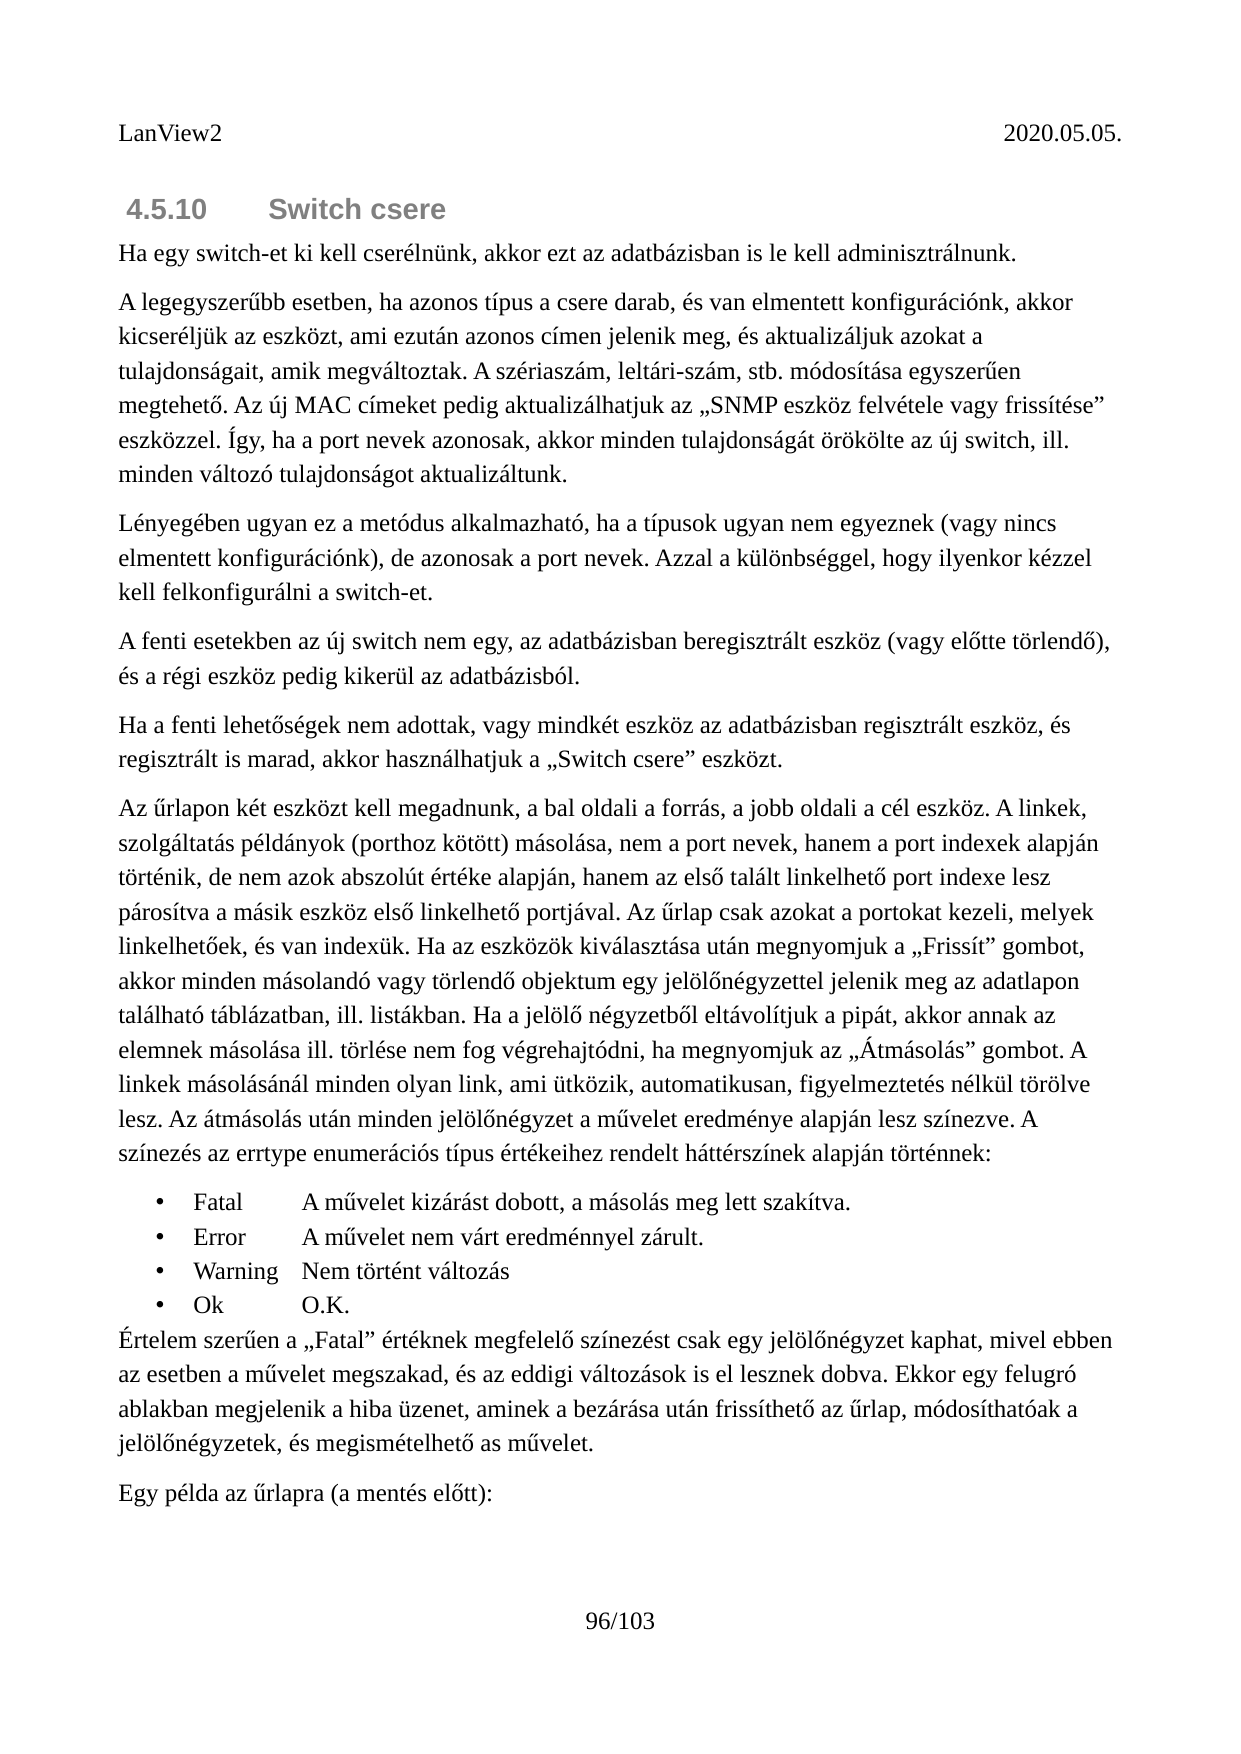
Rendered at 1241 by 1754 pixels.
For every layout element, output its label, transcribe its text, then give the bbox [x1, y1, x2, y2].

list Error A művelet nem várt eredménnyel zárult. [156, 1222, 1122, 1250]
list Ok O.K. [156, 1291, 1122, 1319]
text Lényegében ugyan ez a metódus alkalmazható, ha a típusok ugyan nem egyeznek (vagy nincs elmentett konfigurációnk), de azonosak a port nevek. Azzal a különbséggel, hogy ilyenkor kézzel kell felkonfigurálni a switch-et. [118, 508, 1122, 606]
text Ha a fenti lehetőségek nem adottak, vagy mindkét eszköz az adatbázisban regisztrált eszköz, és regisztrált is marad, akkor használhatjuk a „Switch csere” eszközt. [118, 710, 1122, 773]
list Fatal A művelet kizárást dobott, a másolás meg lett szakítva. [156, 1187, 1122, 1216]
text Ha egy switch-et ki kell cserélnünk, akkor ezt az adatbázisban is le kell adminisztrálnunk. [118, 238, 1122, 266]
text Egy példa az űrlapra (a mentés előtt): [118, 1478, 1122, 1506]
text A legegyszerűbb esetben, ha azonos típus a csere darab, és van elmentett konfigurációnk, akkor kicseréljük az eszközt, ami ezután azonos címen jelenik meg, és aktualizáljuk azokat a tulajdonságait, amik megváltoztak. A szériaszám, leltári-szám, stb. módosítása egyszerűen megtehető. Az új MAC címeket pedig aktualizálhatjuk az „SNMP eszköz felvétele vagy frissítése” eszközzel. Így, ha a port nevek azonosak, akkor minden tulajdonságát örökölte az új switch, ill. minden változó tulajdonságot aktualizáltunk. [118, 287, 1122, 488]
text Az űrlapon két eszközt kell megadnunk, a bal oldali a forrás, a jobb oldali a cél eszköz. A linkek, szolgáltatás példányok (porthoz kötött) másolása, nem a port nevek, hanem a port indexek alapján történik, de nem azok abszolút értéke alapján, hanem az első talált linkelhető port indexe lesz párosítva a másik eszköz első linkelhető portjával. Az űrlap csak azokat a portokat kezeli, melyek linkelhetőek, és van indexük. Ha az eszközök kiválasztása után megnyomjuk a „Frissít” gombot, akkor minden másolandó vagy törlendő objektum egy jelölőnégyzettel jelenik meg az adatlapon található táblázatban, ill. listákban. Ha a jelölő négyzetből eltávolítjuk a pipát, akkor annak az elemnek másolása ill. törlése nem fog végrehajtódni, ha megnyomjuk az „Átmásolás” gombot. A linkek másolásánál minden olyan link, ami ütközik, automatikusan, figyelmeztetés nélkül törölve lesz. Az átmásolás után minden jelölőnégyzet a művelet eredménye alapján lesz színezve. A színezés az errtype enumerációs típus értékeihez rendelt háttérszínek alapján történnek: [118, 793, 1122, 1167]
text A fenti esetekben az új switch nem egy, az adatbázisban beregisztrált eszköz (vagy előtte törlendő), és a régi eszköz pedig kikerül az adatbázisból. [118, 626, 1122, 689]
list Warning Nem történt változás [156, 1256, 1122, 1285]
text Értelem szerűen a „Fatal” értéknek megfelelő színezést csak egy jelölőnégyzet kaphat, mivel ebben az esetben a művelet megszakad, és az eddigi változások is el lesznek dobva. Ekkor egy felugró ablakban megjelenik a hiba üzenet, aminek a bezárása után frissíthető az űrlap, módosíthatóak a jelölőnégyzetek, és megismételhető as művelet. [118, 1325, 1122, 1457]
subtitle Switch csere [118, 192, 1122, 225]
